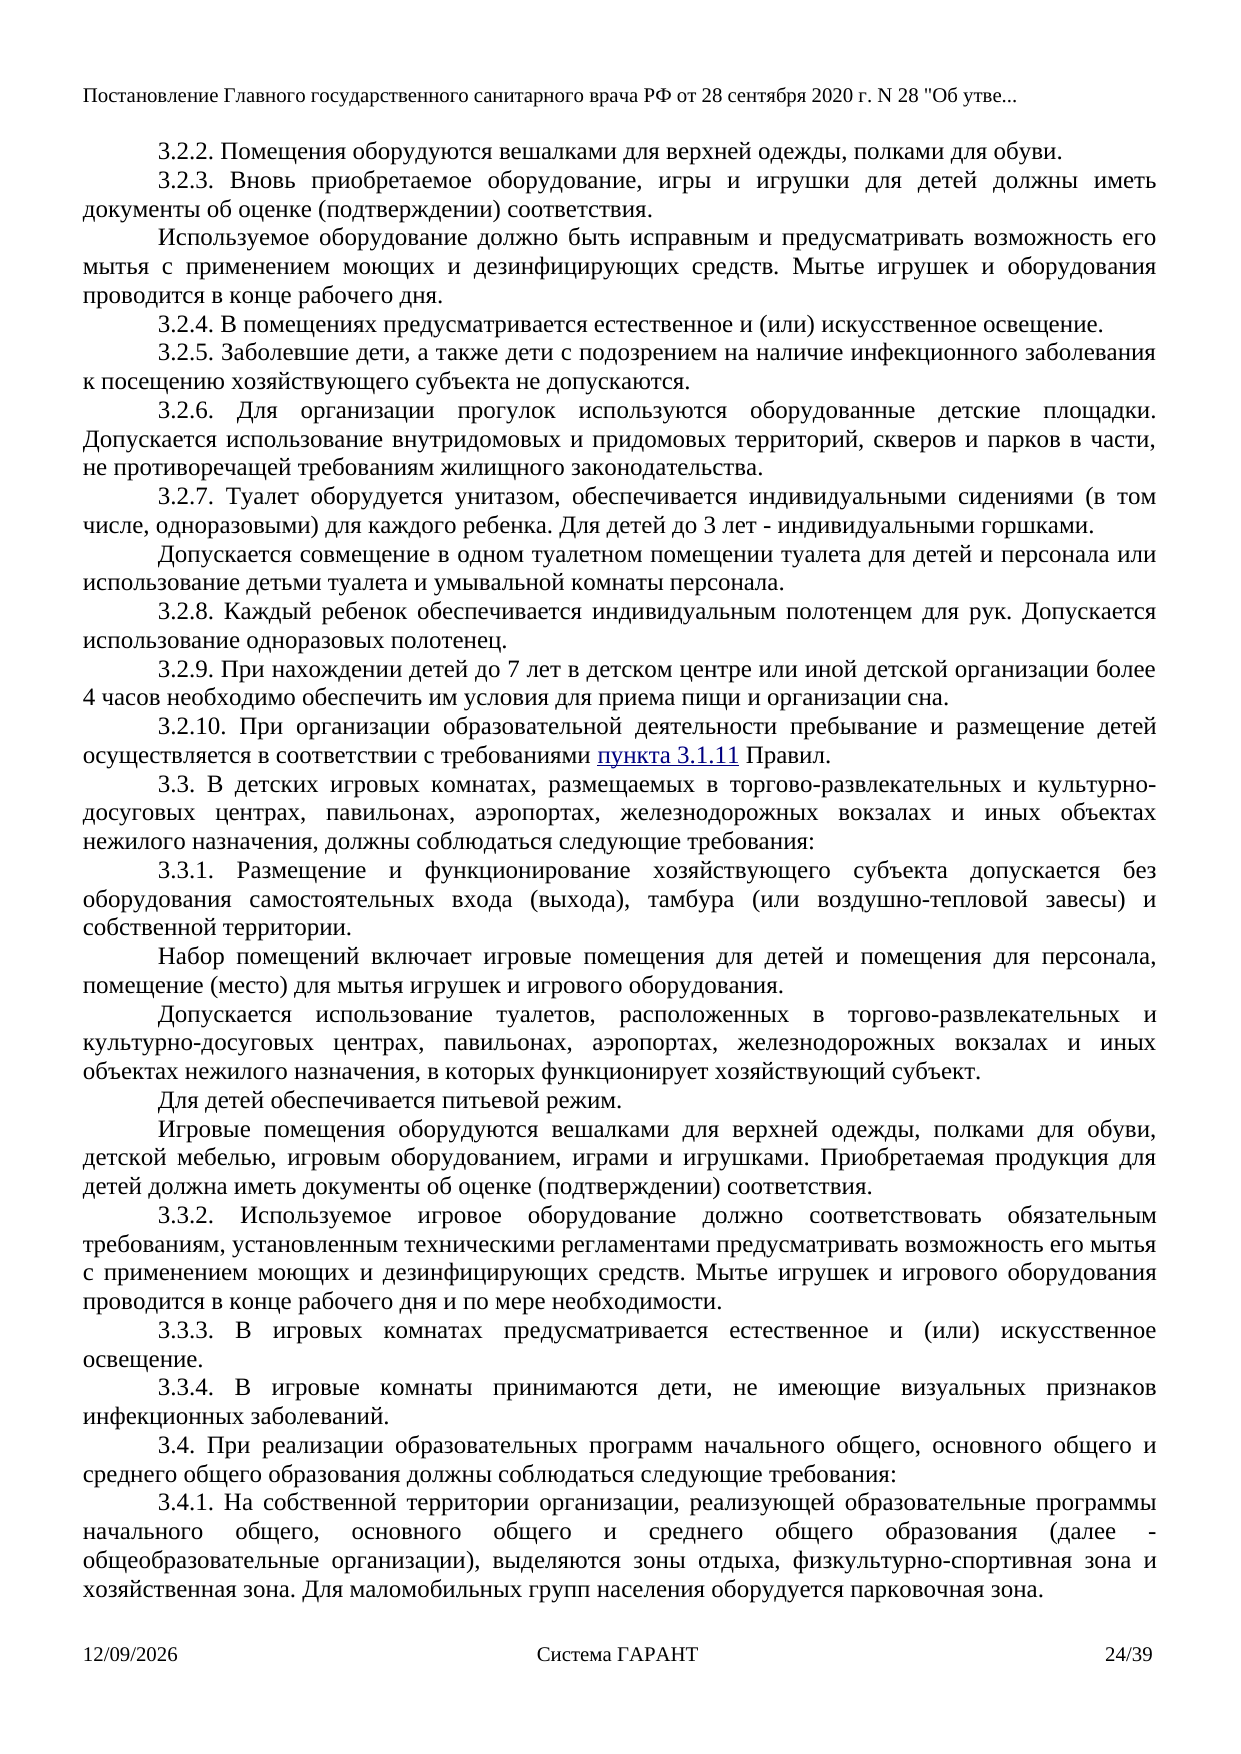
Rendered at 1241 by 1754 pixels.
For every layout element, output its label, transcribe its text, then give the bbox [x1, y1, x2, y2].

text 3.3. В детских игровых комнатах, размещаемых в торгово-развлекательных и культурно-досуговых центрах, павильонах, аэропортах, железнодорожных вокзалах и иных объектах нежилого назначения, должны соблюдаться следующие требования: [83, 769, 1157, 855]
text 3.3.3. В игровых комнатах предусматривается естественное и (или) искусственное освещение. [83, 1315, 1157, 1372]
text 3.2.10. При организации образовательной деятельности пребывание и размещение детей осуществляется в соответствии с требованиями пункта 3.1.11 Правил. [83, 711, 1157, 769]
text Допускается совмещение в одном туалетном помещении туалета для детей и персонала или использование детьми туалета и умывальной комнаты персонала. [83, 539, 1157, 596]
text Игровые помещения оборудуются вешалками для верхней одежды, полками для обуви, детской мебелью, игровым оборудованием, играми и игрушками. Приобретаемая продукция для детей должна иметь документы об оценке (подтверждении) соответствия. [83, 1114, 1157, 1200]
text 3.2.7. Туалет оборудуется унитазом, обеспечивается индивидуальными сидениями (в том числе, одноразовыми) для каждого ребенка. Для детей до 3 лет - индивидуальными горшками. [83, 481, 1157, 539]
text 3.2.6. Для организации прогулок используются оборудованные детские площадки. Допускается использование внутридомовых и придомовых территорий, скверов и парков в части, не противоречащей требованиям жилищного законодательства. [83, 395, 1157, 481]
text Допускается использование туалетов, расположенных в торгово-развлекательных и культурно-досуговых центрах, павильонах, аэропортах, железнодорожных вокзалах и иных объектах нежилого назначения, в которых функционирует хозяйствующий субъект. [83, 999, 1157, 1085]
text Набор помещений включает игровые помещения для детей и помещения для персонала, помещение (место) для мытья игрушек и игрового оборудования. [83, 941, 1157, 999]
text 3.2.5. Заболевшие дети, а также дети с подозрением на наличие инфекционного заболевания к посещению хозяйствующего субъекта не допускаются. [83, 337, 1157, 395]
text 3.4.1. На собственной территории организации, реализующей образовательные программы начального общего, основного общего и среднего общего образования (далее - общеобразовательные организации), выделяются зоны отдыха, физкультурно-спортивная зона и хозяйственная зона. Для маломобильных групп населения оборудуется парковочная зона. [83, 1487, 1157, 1602]
text 3.2.9. При нахождении детей до 7 лет в детском центре или иной детской организации более 4 часов необходимо обеспечить им условия для приема пищи и организации сна. [83, 654, 1157, 711]
text 3.3.4. В игровые комнаты принимаются дети, не имеющие визуальных признаков инфекционных заболеваний. [83, 1372, 1157, 1430]
text 3.2.8. Каждый ребенок обеспечивается индивидуальным полотенцем для рук. Допускается использование одноразовых полотенец. [83, 596, 1157, 654]
text 3.2.2. Помещения оборудуются вешалками для верхней одежды, полками для обуви. [83, 136, 1157, 165]
text Используемое оборудование должно быть исправным и предусматривать возможность его мытья с применением моющих и дезинфицирующих средств. Мытье игрушек и оборудования проводится в конце рабочего дня. [83, 222, 1157, 309]
text 3.3.1. Размещение и функционирование хозяйствующего субъекта допускается без оборудования самостоятельных входа (выхода), тамбура (или воздушно-тепловой завесы) и собственной территории. [83, 855, 1157, 941]
text 3.2.3. Вновь приобретаемое оборудование, игры и игрушки для детей должны иметь документы об оценке (подтверждении) соответствия. [83, 165, 1157, 222]
text 3.4. При реализации образовательных программ начального общего, основного общего и среднего общего образования должны соблюдаться следующие требования: [83, 1430, 1157, 1487]
text 3.2.4. В помещениях предусматривается естественное и (или) искусственное освещение. [83, 309, 1157, 337]
text Для детей обеспечивается питьевой режим. [83, 1085, 1157, 1114]
text 3.3.2. Используемое игровое оборудование должно соответствовать обязательным требованиям, установленным техническими регламентами предусматривать возможность его мытья с применением моющих и дезинфицирующих средств. Мытье игрушек и игрового оборудования проводится в конце рабочего дня и по мере необходимости. [83, 1200, 1157, 1315]
